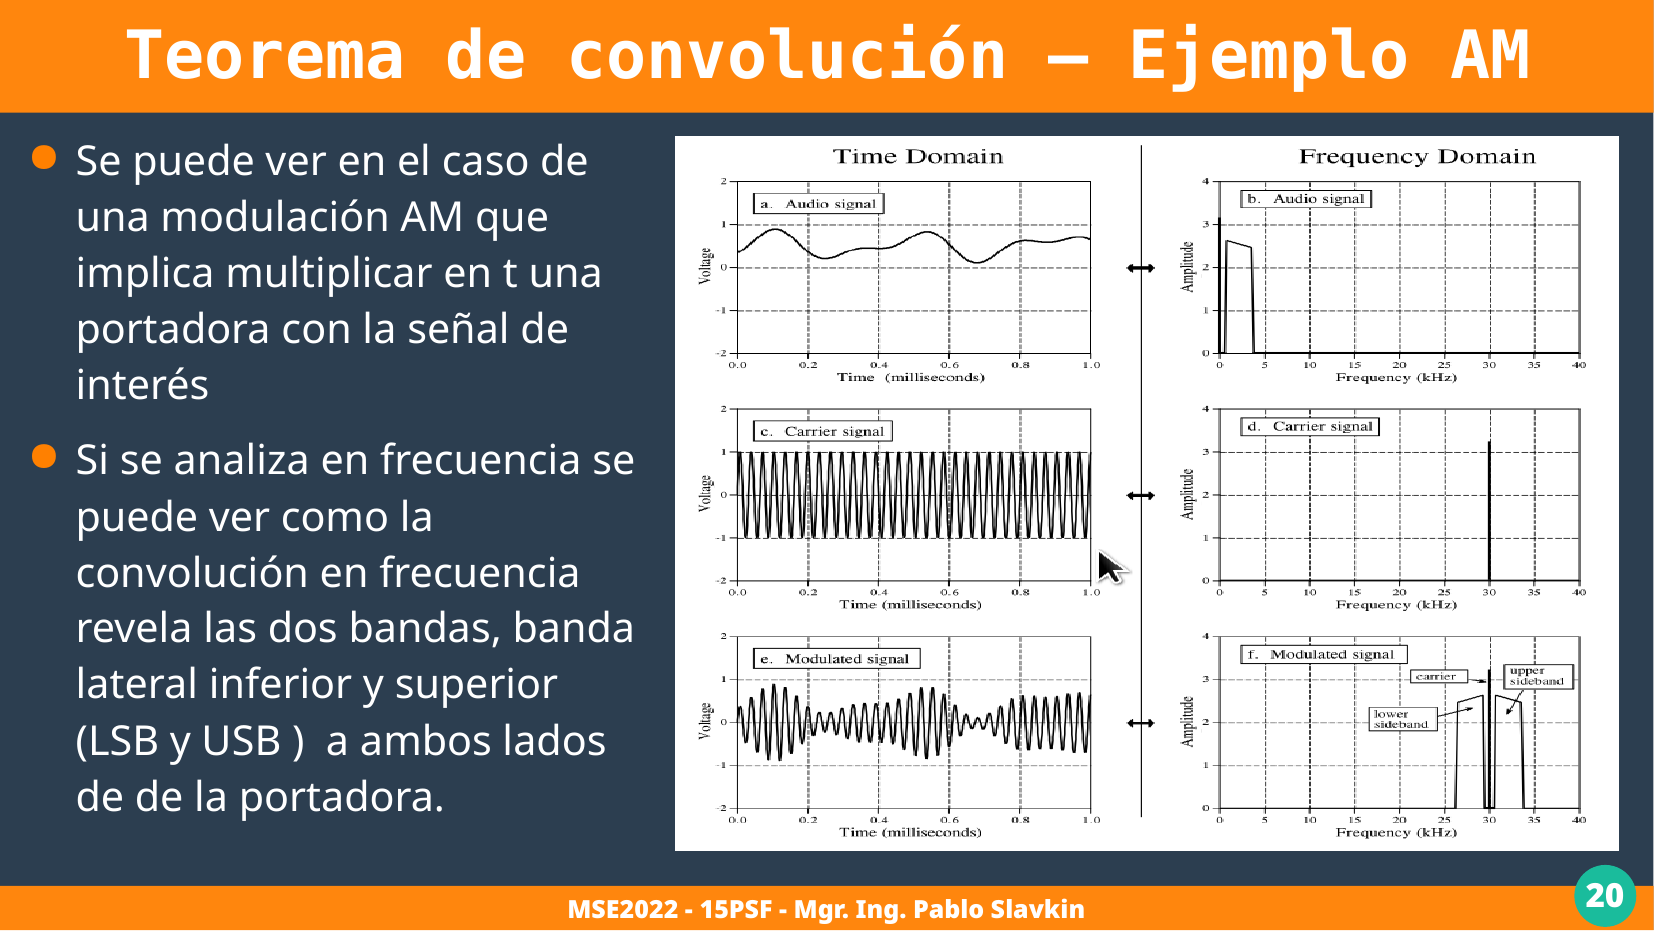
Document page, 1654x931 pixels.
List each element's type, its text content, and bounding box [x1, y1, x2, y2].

picture [675, 136, 1619, 851]
list Se puede ver en el caso de una modulación AM que implica multiplicar en t una portadora con la señal de interés Si se analiza en frecuencia se puede ver como la convolución en frecuencia revela las dos bandas, banda lateral inferior y superior (LSB y USB ) a ambos lados de de la portadora. [11, 131, 638, 863]
title Teorema de convolución – Ejemplo AM [124, 16, 1625, 113]
